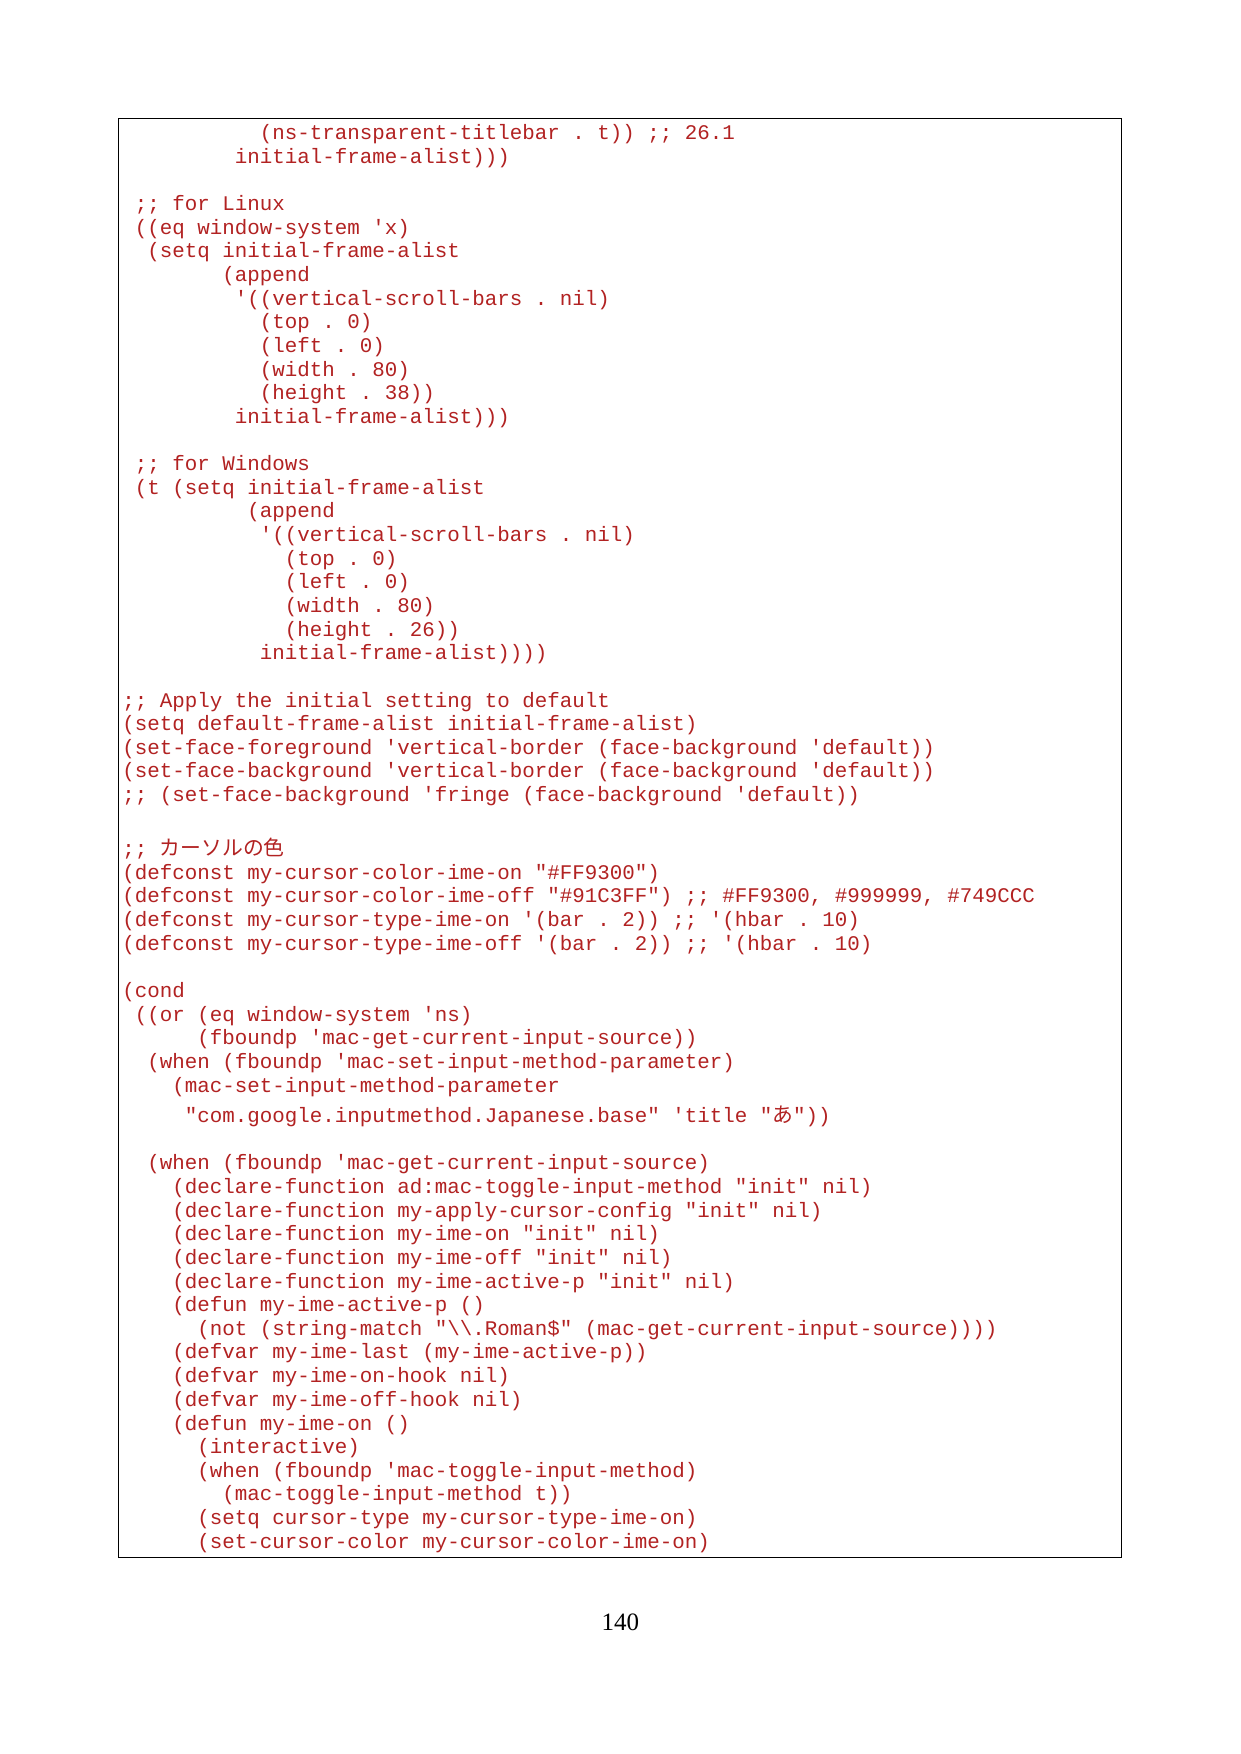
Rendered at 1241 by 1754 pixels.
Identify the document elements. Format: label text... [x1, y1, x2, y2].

text (when (fboundp 'mac-set-input-method-parameter) [119, 1047, 1121, 1071]
text (interactive) [119, 1432, 1121, 1456]
text ;; (set-face-background 'fringe (face-background 'default)) [119, 780, 1121, 804]
text (defconst my-cursor-color-ime-on "#FF9300") [119, 858, 1121, 882]
text (mac-toggle-input-method t)) [119, 1479, 1121, 1503]
text (not (string-match "\\.Roman$" (mac-get-current-input-source)))) [119, 1314, 1121, 1338]
text '((vertical-scroll-bars . nil) [119, 284, 1121, 307]
text ;; for Windows [119, 449, 1121, 473]
text (defconst my-cursor-type-ime-on '(bar . 2)) ;; '(hbar . 10) [119, 905, 1121, 929]
text (defun my-ime-on () [119, 1408, 1121, 1432]
text ;; カーソルの色 [119, 827, 1121, 858]
text (defvar my-ime-on-hook nil) [119, 1361, 1121, 1385]
text (setq initial-frame-alist [119, 236, 1121, 260]
text (declare-function my-ime-active-p "init" nil) [119, 1267, 1121, 1290]
text ((or (eq window-system 'ns) [119, 1000, 1121, 1023]
text (defconst my-cursor-color-ime-off "#91C3FF") ;; #FF9300, #999999, #749CCC [119, 882, 1121, 905]
text initial-frame-alist))) [119, 142, 1121, 165]
text (width . 80) [119, 354, 1121, 378]
text (defvar my-ime-off-hook nil) [119, 1385, 1121, 1408]
text (t (setq initial-frame-alist [119, 473, 1121, 496]
text (top . 0) [119, 544, 1121, 567]
text (when (fboundp 'mac-toggle-input-method) [119, 1456, 1121, 1479]
text ;; Apply the initial setting to default [119, 686, 1121, 709]
text (declare-function ad:mac-toggle-input-method "init" nil) [119, 1172, 1121, 1196]
text initial-frame-alist))) [119, 402, 1121, 426]
text (defun my-ime-active-p () [119, 1290, 1121, 1314]
text (width . 80) [119, 591, 1121, 615]
text (defvar my-ime-last (my-ime-active-p)) [119, 1338, 1121, 1361]
text (left . 0) [119, 567, 1121, 591]
text (when (fboundp 'mac-get-current-input-source) [119, 1148, 1121, 1172]
text (fboundp 'mac-get-current-input-source)) [119, 1023, 1121, 1047]
text (setq default-frame-alist initial-frame-alist) [119, 709, 1121, 733]
text (cond [119, 976, 1121, 1000]
text (set-face-background 'vertical-border (face-background 'default)) [119, 757, 1121, 780]
text initial-frame-alist)))) [119, 638, 1121, 662]
text (mac-set-input-method-parameter [119, 1071, 1121, 1094]
text (ns-transparent-titlebar . t)) ;; 26.1 [119, 119, 1121, 142]
text (declare-function my-ime-on "init" nil) [119, 1219, 1121, 1243]
text ((eq window-system 'x) [119, 213, 1121, 236]
text (declare-function my-ime-off "init" nil) [119, 1243, 1121, 1267]
text (height . 26)) [119, 615, 1121, 638]
text (append [119, 260, 1121, 284]
text (declare-function my-apply-cursor-config "init" nil) [119, 1196, 1121, 1219]
text (set-cursor-color my-cursor-color-ime-on) [119, 1527, 1121, 1557]
text ;; for Linux [119, 189, 1121, 213]
text (left . 0) [119, 331, 1121, 354]
text "com.google.inputmethod.Japanese.base" 'title "あ")) [119, 1094, 1121, 1125]
text '((vertical-scroll-bars . nil) [119, 520, 1121, 544]
text (height . 38)) [119, 378, 1121, 402]
text (append [119, 496, 1121, 520]
text (defconst my-cursor-type-ime-off '(bar . 2)) ;; '(hbar . 10) [119, 929, 1121, 952]
text (setq cursor-type my-cursor-type-ime-on) [119, 1503, 1121, 1527]
text (set-face-foreground 'vertical-border (face-background 'default)) [119, 733, 1121, 757]
text (top . 0) [119, 307, 1121, 331]
